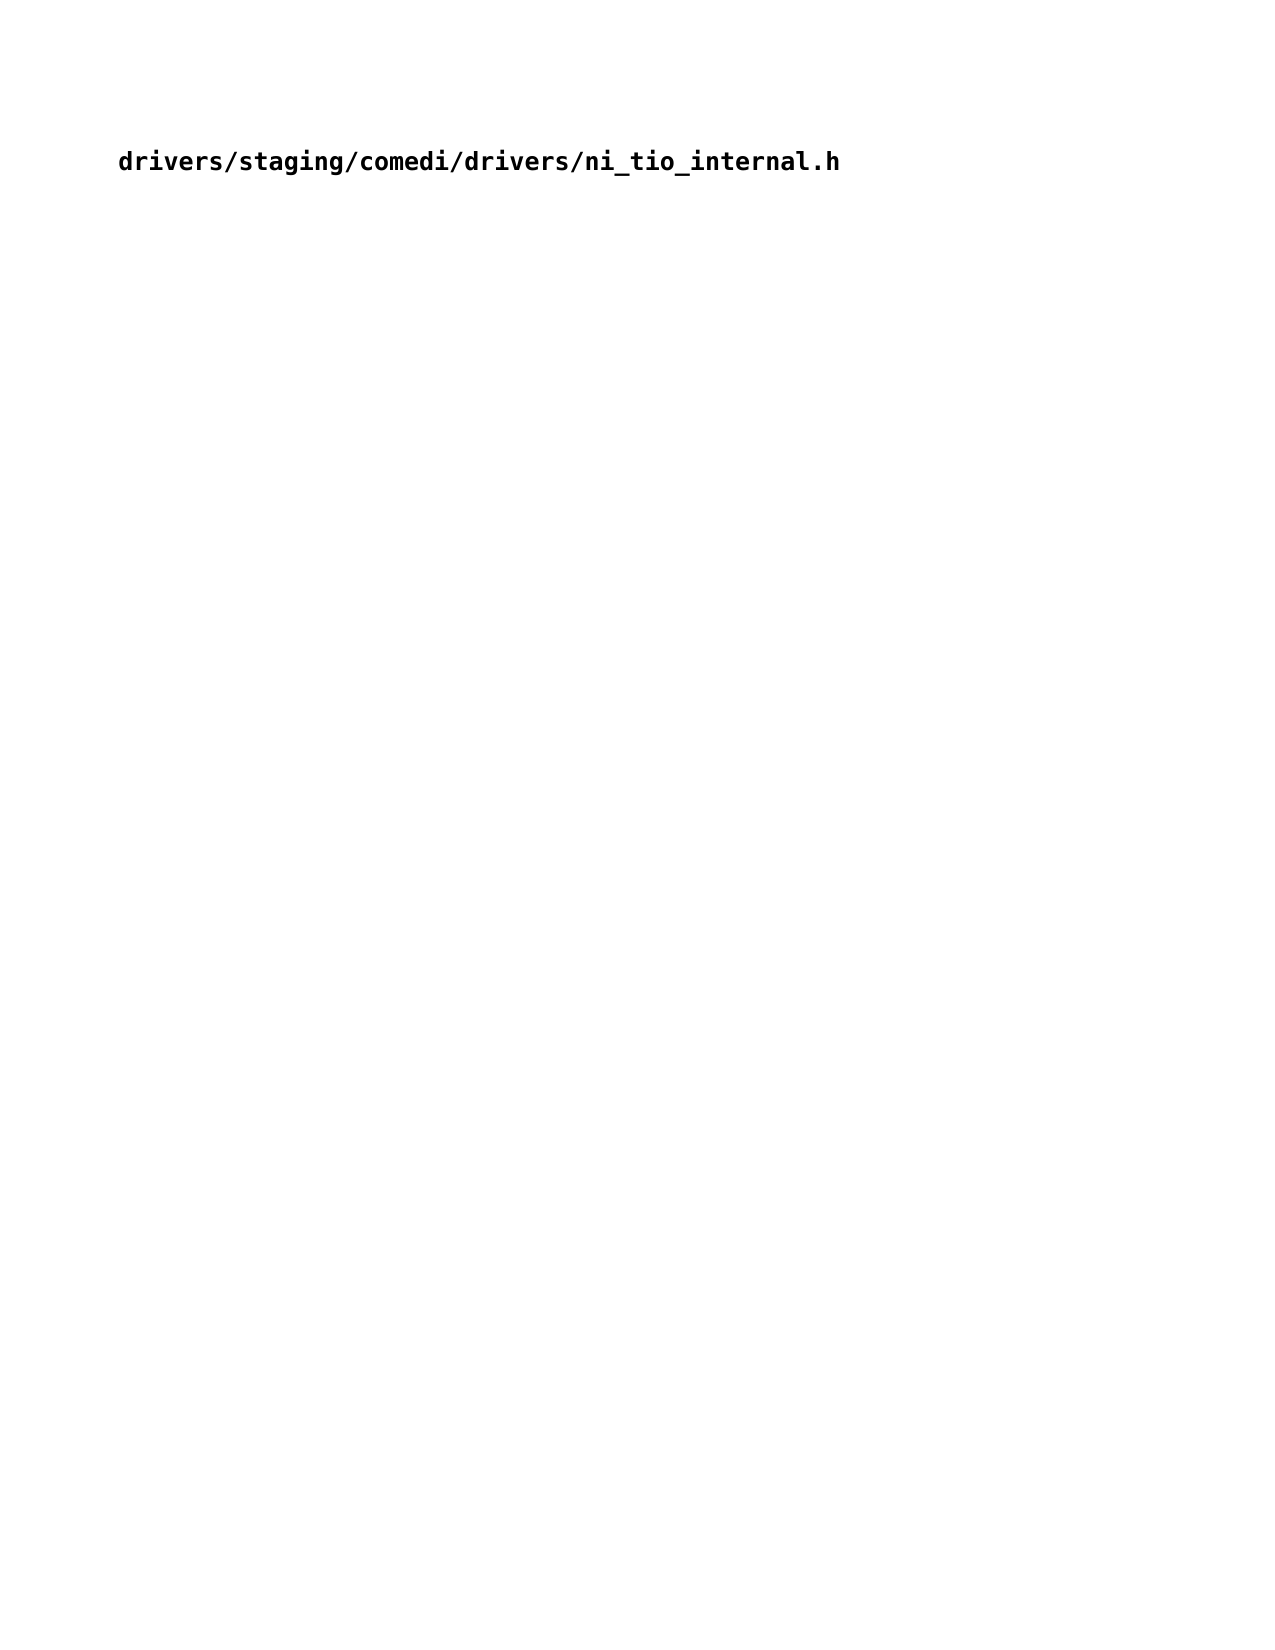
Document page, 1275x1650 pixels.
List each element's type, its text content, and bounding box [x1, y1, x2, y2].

text drivers/staging/comedi/drivers/ni_tio_internal.h [118, 147, 1157, 176]
